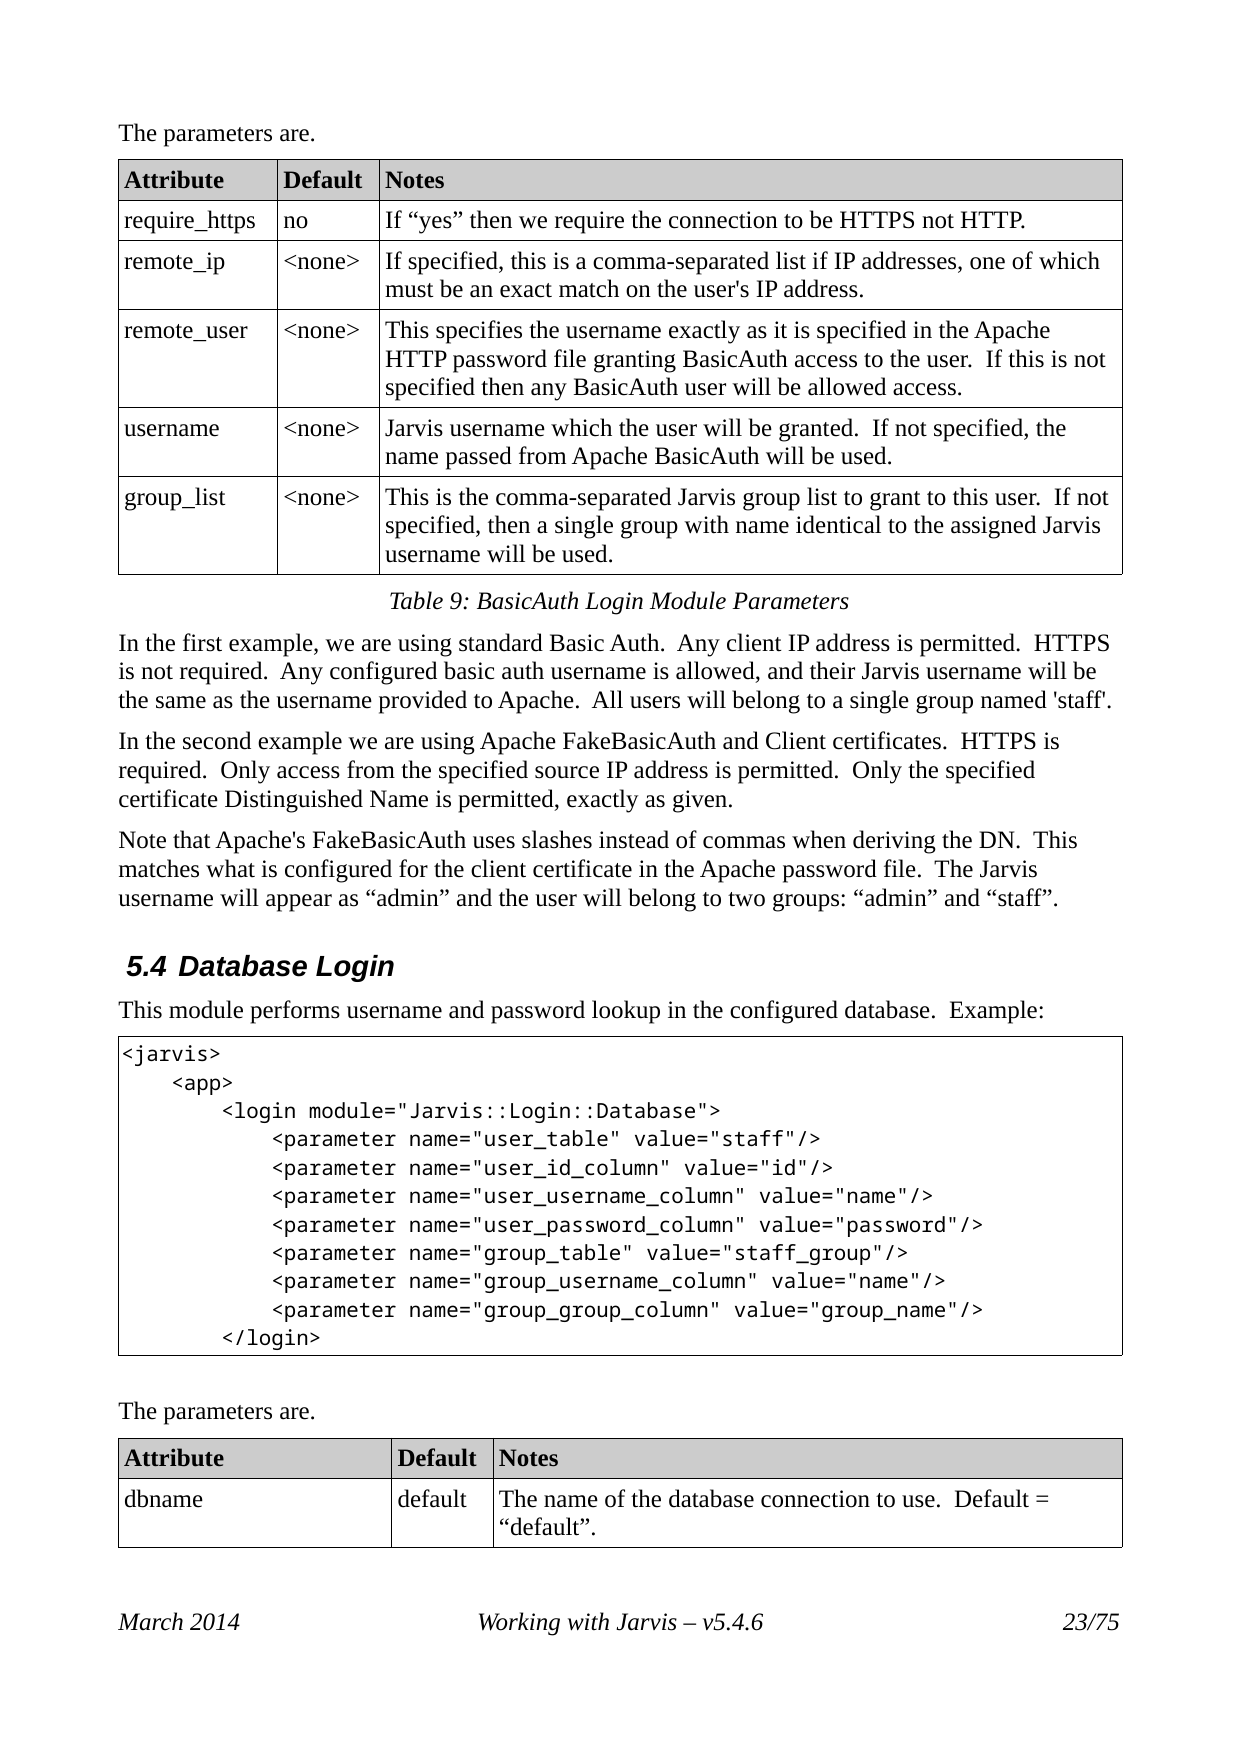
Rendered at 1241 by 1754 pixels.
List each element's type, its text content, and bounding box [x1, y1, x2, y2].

text <parameter name="user_id_column" value="id"/> [119, 1150, 1122, 1178]
text <jarvis> [119, 1037, 1122, 1064]
table_cell <none> [278, 241, 379, 309]
subtitle Database Login [118, 949, 1122, 982]
text In the second example we are using Apache FakeBasicAuth and Client certificates. HTTPS is required. Only access from the specified source IP address is permitted. Only the specified certificate Distinguished Name is permitted, exactly as given. [118, 726, 1122, 813]
table_cell default [392, 1479, 493, 1547]
table_header Default [278, 160, 379, 200]
text </login> [119, 1321, 1122, 1355]
table_cell This specifies the username exactly as it is specified in the Apache HTTP password file granting BasicAuth access to the user. If this is not specified then any BasicAuth user will be allowed access. [380, 310, 1122, 407]
table_header Notes [494, 1439, 1122, 1478]
table_cell username [119, 408, 277, 476]
table_cell Jarvis username which the user will be granted. If not specified, the name passed from Apache BasicAuth will be used. [380, 408, 1122, 476]
text The parameters are. [118, 118, 1122, 147]
table_cell If specified, this is a comma-separated list if IP addresses, one of which must be an exact match on the user's IP address. [380, 241, 1122, 309]
table_cell <none> [278, 408, 379, 476]
table_cell <none> [278, 310, 379, 407]
table_cell <none> [278, 477, 379, 574]
table_cell require_https [119, 201, 277, 240]
text Note that Apache's FakeBasicAuth uses slashes instead of commas when deriving the DN. This matches what is configured for the client certificate in the Apache password file. The Jarvis username will appear as “admin” and the user will belong to two groups: “admin” and “staff”. [118, 825, 1122, 911]
text <parameter name="user_password_column" value="password"/> [119, 1207, 1122, 1235]
table_cell This is the comma-separated Jarvis group list to grant to this user. If not specified, then a single group with name identical to the assigned Jarvis username will be used. [380, 477, 1122, 574]
text <parameter name="group_table" value="staff_group"/> [119, 1235, 1122, 1264]
text <parameter name="group_username_column" value="name"/> [119, 1264, 1122, 1292]
text In the first example, we are using standard Basic Auth. Any client IP address is permitted. HTTPS is not required. Any configured basic auth username is allowed, and their Jarvis username will be the same as the username provided to Apache. All users will belong to a single group named 'staff'. [118, 628, 1122, 714]
text <app> [119, 1064, 1122, 1093]
table_header Default [392, 1439, 493, 1478]
text This module performs username and password lookup in the configured database. Example: [118, 995, 1122, 1024]
table_cell The name of the database connection to use. Default = “default”. [494, 1479, 1122, 1547]
table_cell remote_user [119, 310, 277, 407]
table_cell dbname [119, 1479, 391, 1547]
text <parameter name="user_username_column" value="name"/> [119, 1178, 1122, 1207]
text <parameter name="user_table" value="staff"/> [119, 1121, 1122, 1150]
table_header Notes [380, 160, 1122, 200]
text The parameters are. [118, 1396, 1122, 1425]
table_header Attribute [119, 1439, 391, 1478]
table_cell group_list [119, 477, 277, 574]
table_cell If “yes” then we require the connection to be HTTPS not HTTP. [380, 201, 1122, 240]
table_cell no [278, 201, 379, 240]
table_header Attribute [119, 160, 277, 200]
text Table 9: BasicAuth Login Module Parameters [118, 586, 1122, 615]
text <parameter name="group_group_column" value="group_name"/> [119, 1292, 1122, 1321]
text <login module="Jarvis::Login::Database"> [119, 1093, 1122, 1121]
table_cell remote_ip [119, 241, 277, 309]
